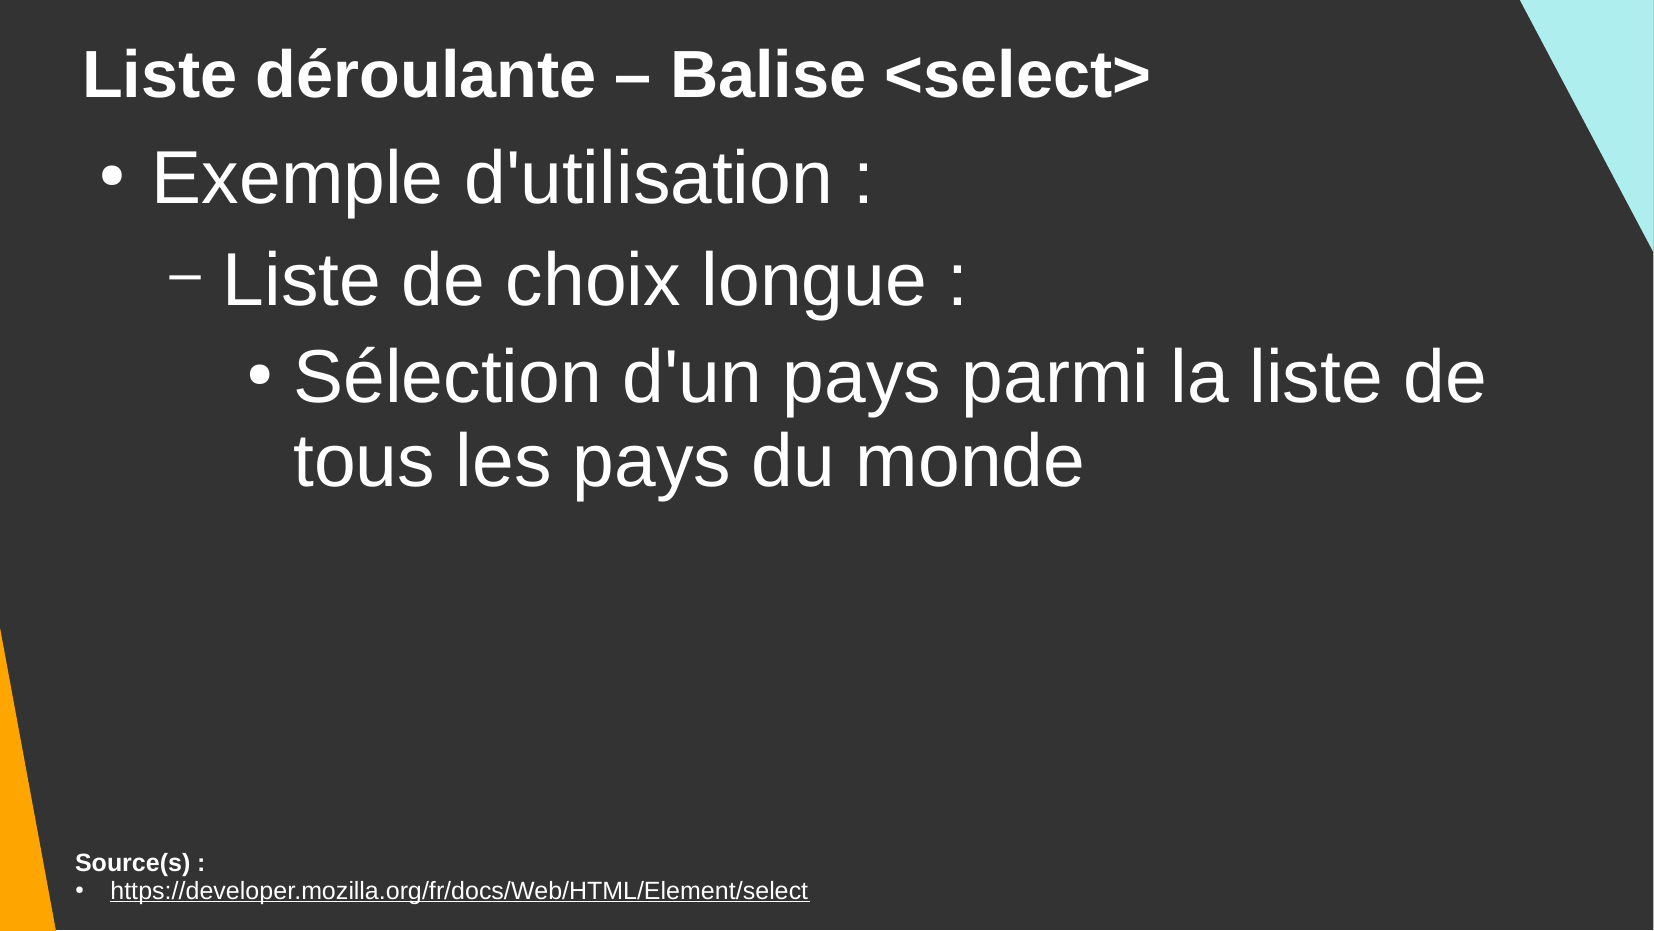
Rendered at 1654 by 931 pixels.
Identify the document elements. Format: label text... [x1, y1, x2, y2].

text_box Source(s) : https://developer.mozilla.org/fr/docs/Web/HTML/Element/select [60, 841, 1546, 913]
text_box [1519, 0, 1654, 254]
list Exemple d'utilisation : Liste de choix longue : Sélection d'un pays parmi la liste de tous les pays du monde [80, 135, 1642, 567]
text_box [0, 627, 56, 931]
title Liste déroulante – Balise <select> [82, 37, 1571, 115]
